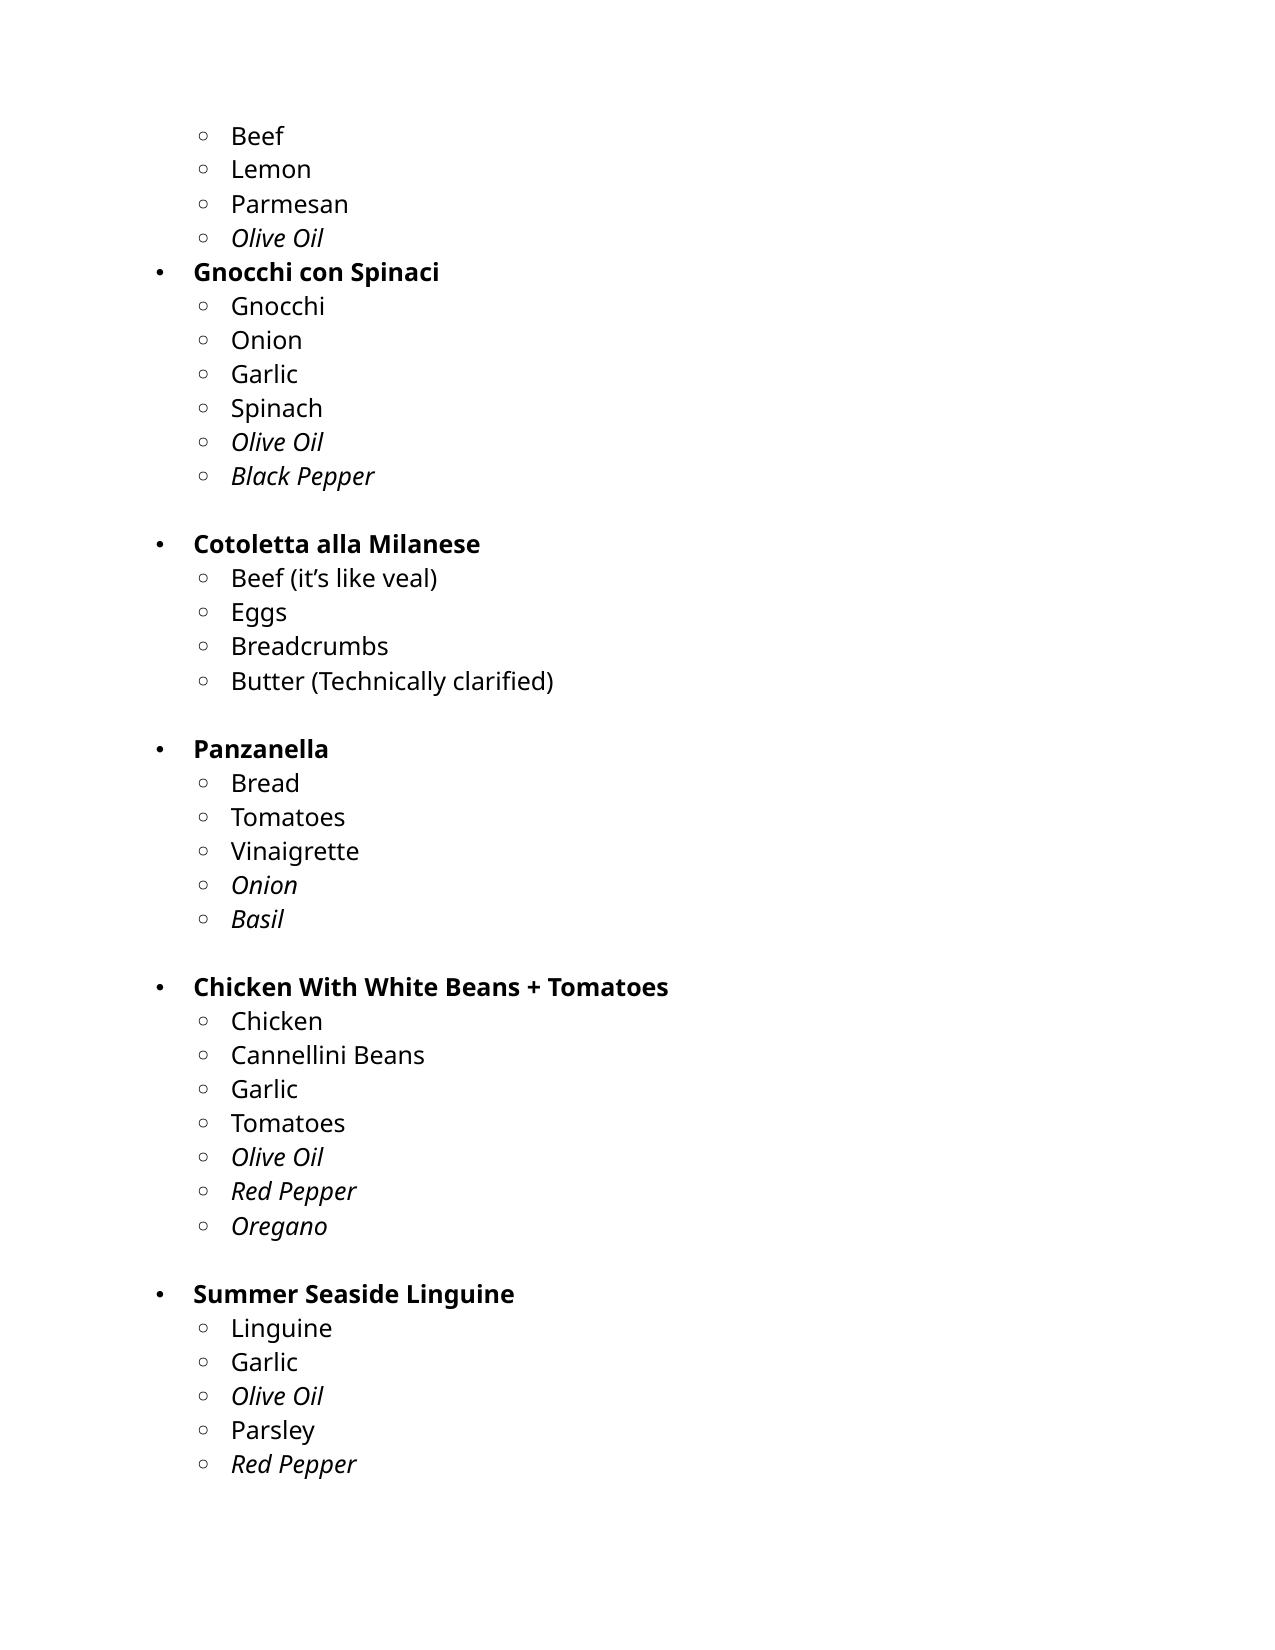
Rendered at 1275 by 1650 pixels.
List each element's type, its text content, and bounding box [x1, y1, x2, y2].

list Olive Oil [193, 1140, 1157, 1174]
list Chicken [193, 1004, 1157, 1038]
list Vinaigrette [193, 833, 1157, 867]
list Garlic [193, 357, 1157, 391]
list Beef (it’s like veal) [193, 561, 1157, 595]
list Eggs [193, 595, 1157, 629]
list Tomatoes [193, 1106, 1157, 1140]
list Tomatoes [193, 799, 1157, 833]
list Parsley [193, 1412, 1157, 1447]
list Olive Oil [193, 1378, 1157, 1412]
list Red Pepper [193, 1174, 1157, 1208]
list Garlic [193, 1072, 1157, 1106]
list Parmesan [193, 186, 1157, 220]
list Lemon [193, 152, 1157, 186]
list Gnocchi con Spinaci [156, 254, 1157, 288]
list Garlic [193, 1344, 1157, 1378]
list Basil [193, 902, 1157, 936]
list Summer Seaside Linguine [156, 1276, 1157, 1310]
list Oregano [193, 1208, 1157, 1242]
list Breadcrumbs [193, 629, 1157, 663]
list Gnocchi [193, 288, 1157, 322]
list Beef [193, 118, 1157, 152]
list Chicken With White Beans + Tomatoes [156, 970, 1157, 1004]
list Panzanella [156, 731, 1157, 765]
list Onion [193, 322, 1157, 357]
list Spinach [193, 391, 1157, 425]
list Red Pepper [193, 1447, 1157, 1481]
list Olive Oil [193, 220, 1157, 254]
list Linguine [193, 1310, 1157, 1344]
list Cannellini Beans [193, 1038, 1157, 1072]
list Butter (Technically clarified) [193, 663, 1157, 697]
list Black Pepper [193, 459, 1157, 493]
list Onion [193, 867, 1157, 902]
list Bread [193, 765, 1157, 799]
list Olive Oil [193, 425, 1157, 459]
list Cotoletta alla Milanese [156, 527, 1157, 561]
